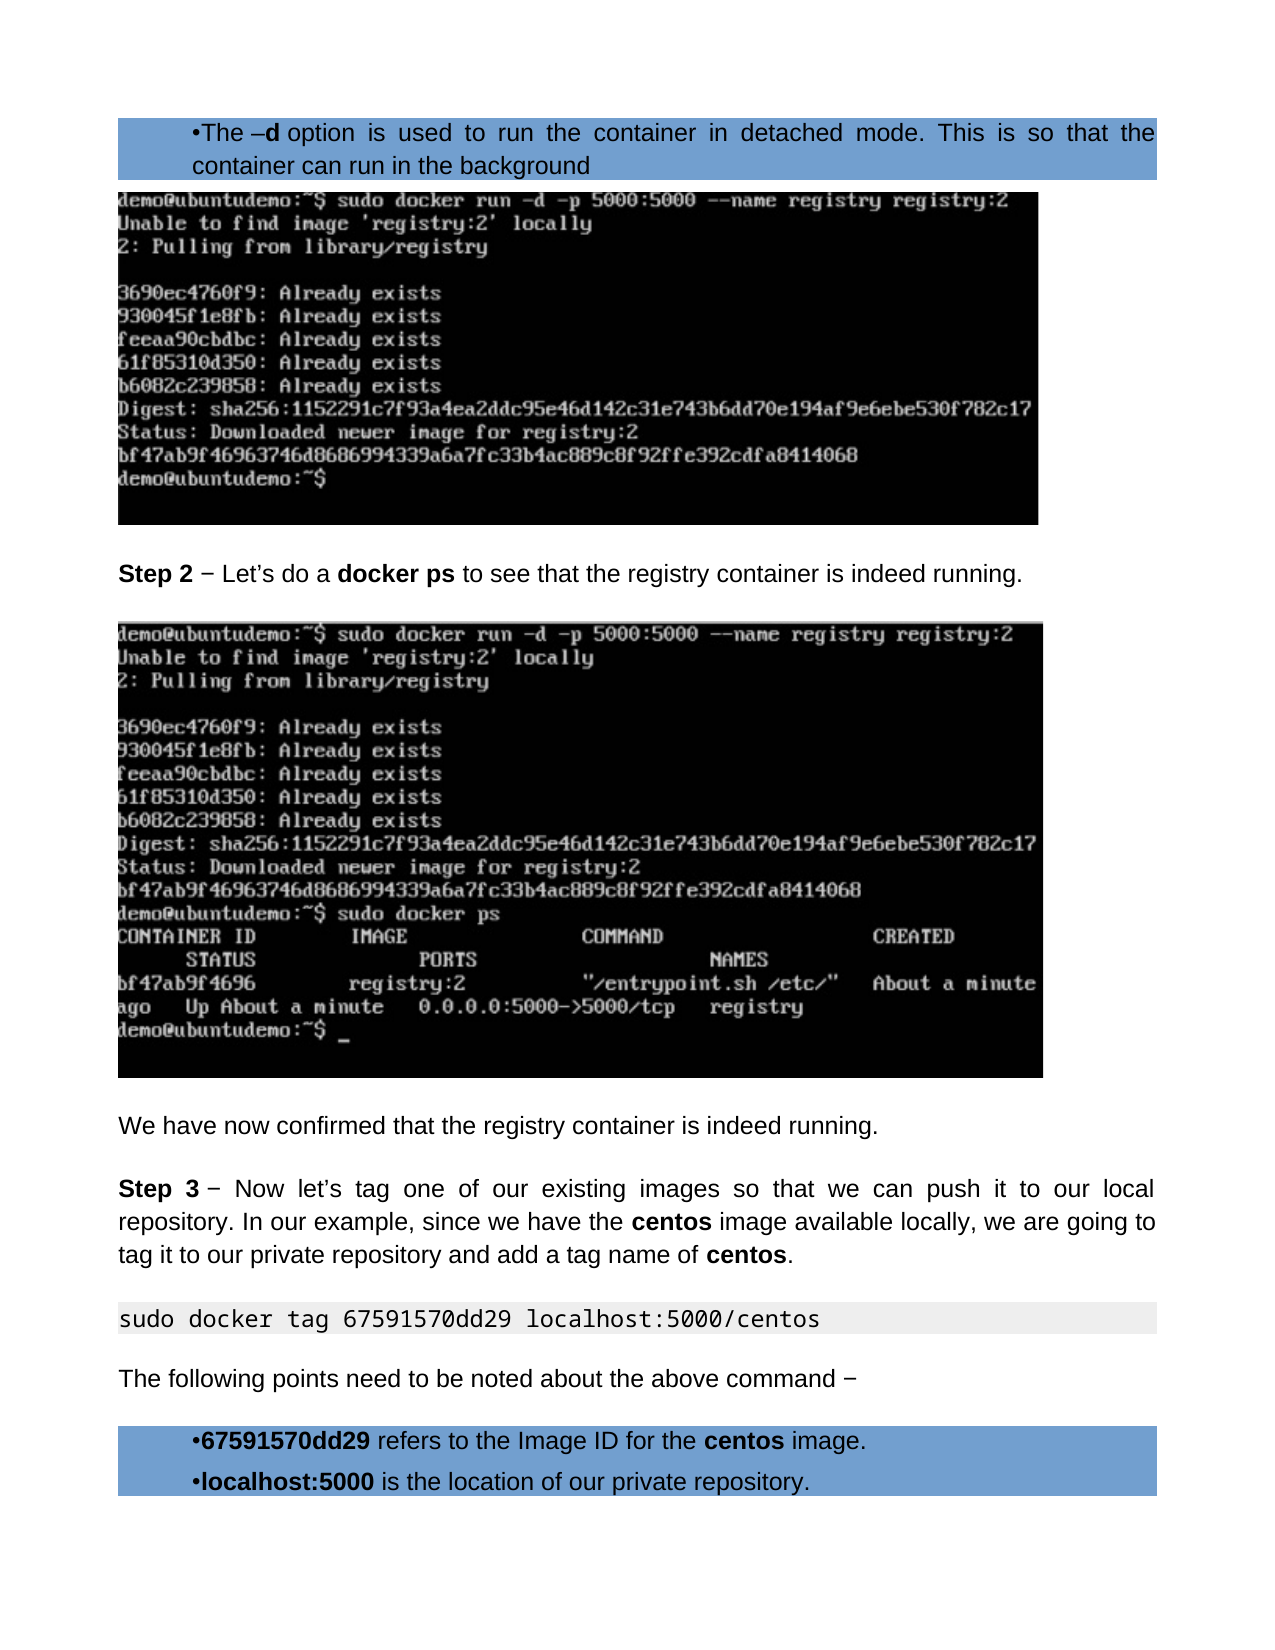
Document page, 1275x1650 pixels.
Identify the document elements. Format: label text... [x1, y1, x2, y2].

list 67591570dd29 refers to the Image ID for the centos image. [118, 1426, 1157, 1455]
text We have now confirmed that the registry container is indeed running. [118, 1111, 1157, 1140]
picture [118, 192, 1039, 525]
text Step 3 − Now let’s tag one of our existing images so that we can push it to our local repository. In our example, since we have the centos image available locally, we are going to tag it to our private repository and add a tag name of centos. [118, 1174, 1157, 1268]
list The –d option is used to run the container in detached mode. This is so that the container can run in the background [118, 118, 1157, 180]
list localhost:5000 is the location of our private repository. [118, 1467, 1157, 1496]
picture [118, 621, 1044, 1078]
text sudo docker tag 67591570dd29 localhost:5000/centos [118, 1302, 1157, 1334]
text The following points need to be noted about the above command − [118, 1364, 1157, 1392]
text Step 2 − Let’s do a docker ps to see that the registry container is indeed running. [118, 559, 1157, 587]
